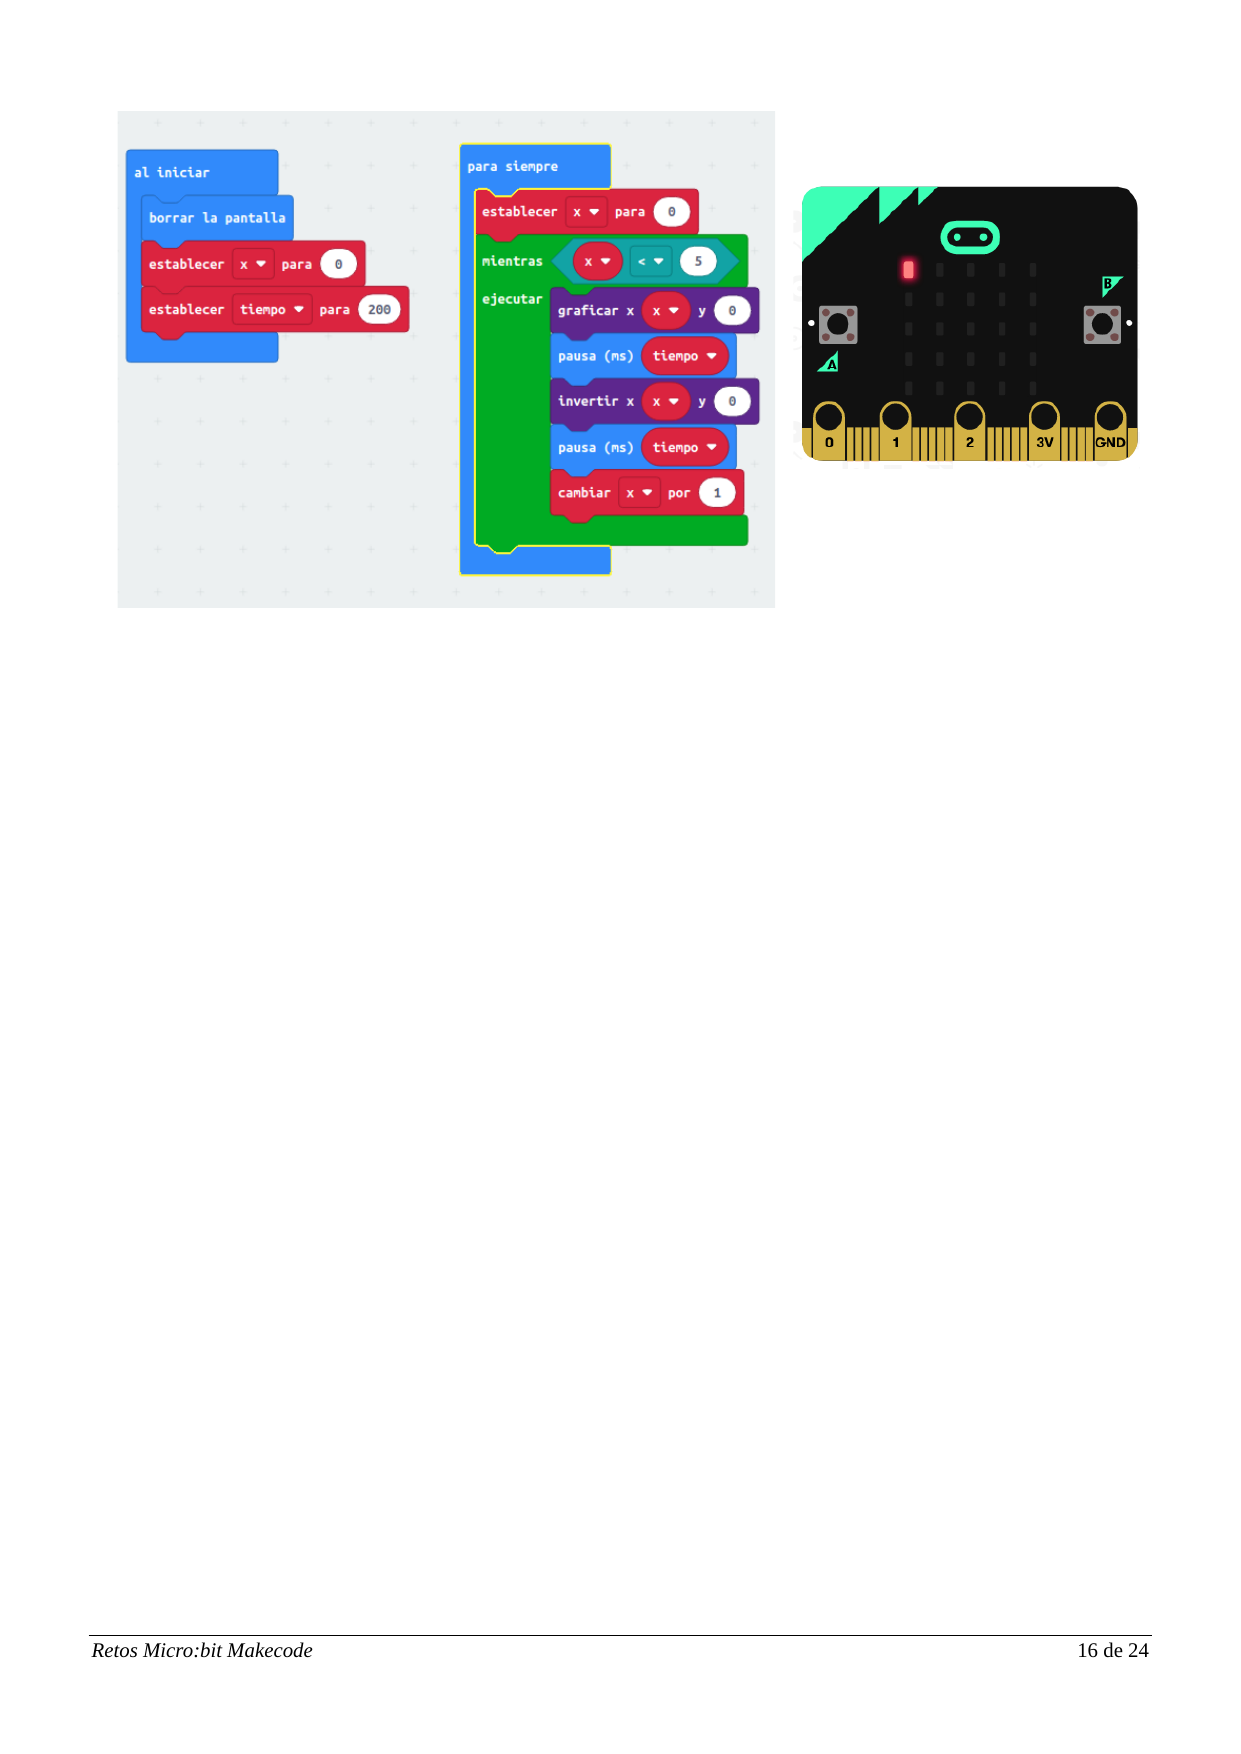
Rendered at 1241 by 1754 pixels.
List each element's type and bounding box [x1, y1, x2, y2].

picture [117, 111, 775, 608]
picture [793, 177, 1140, 469]
